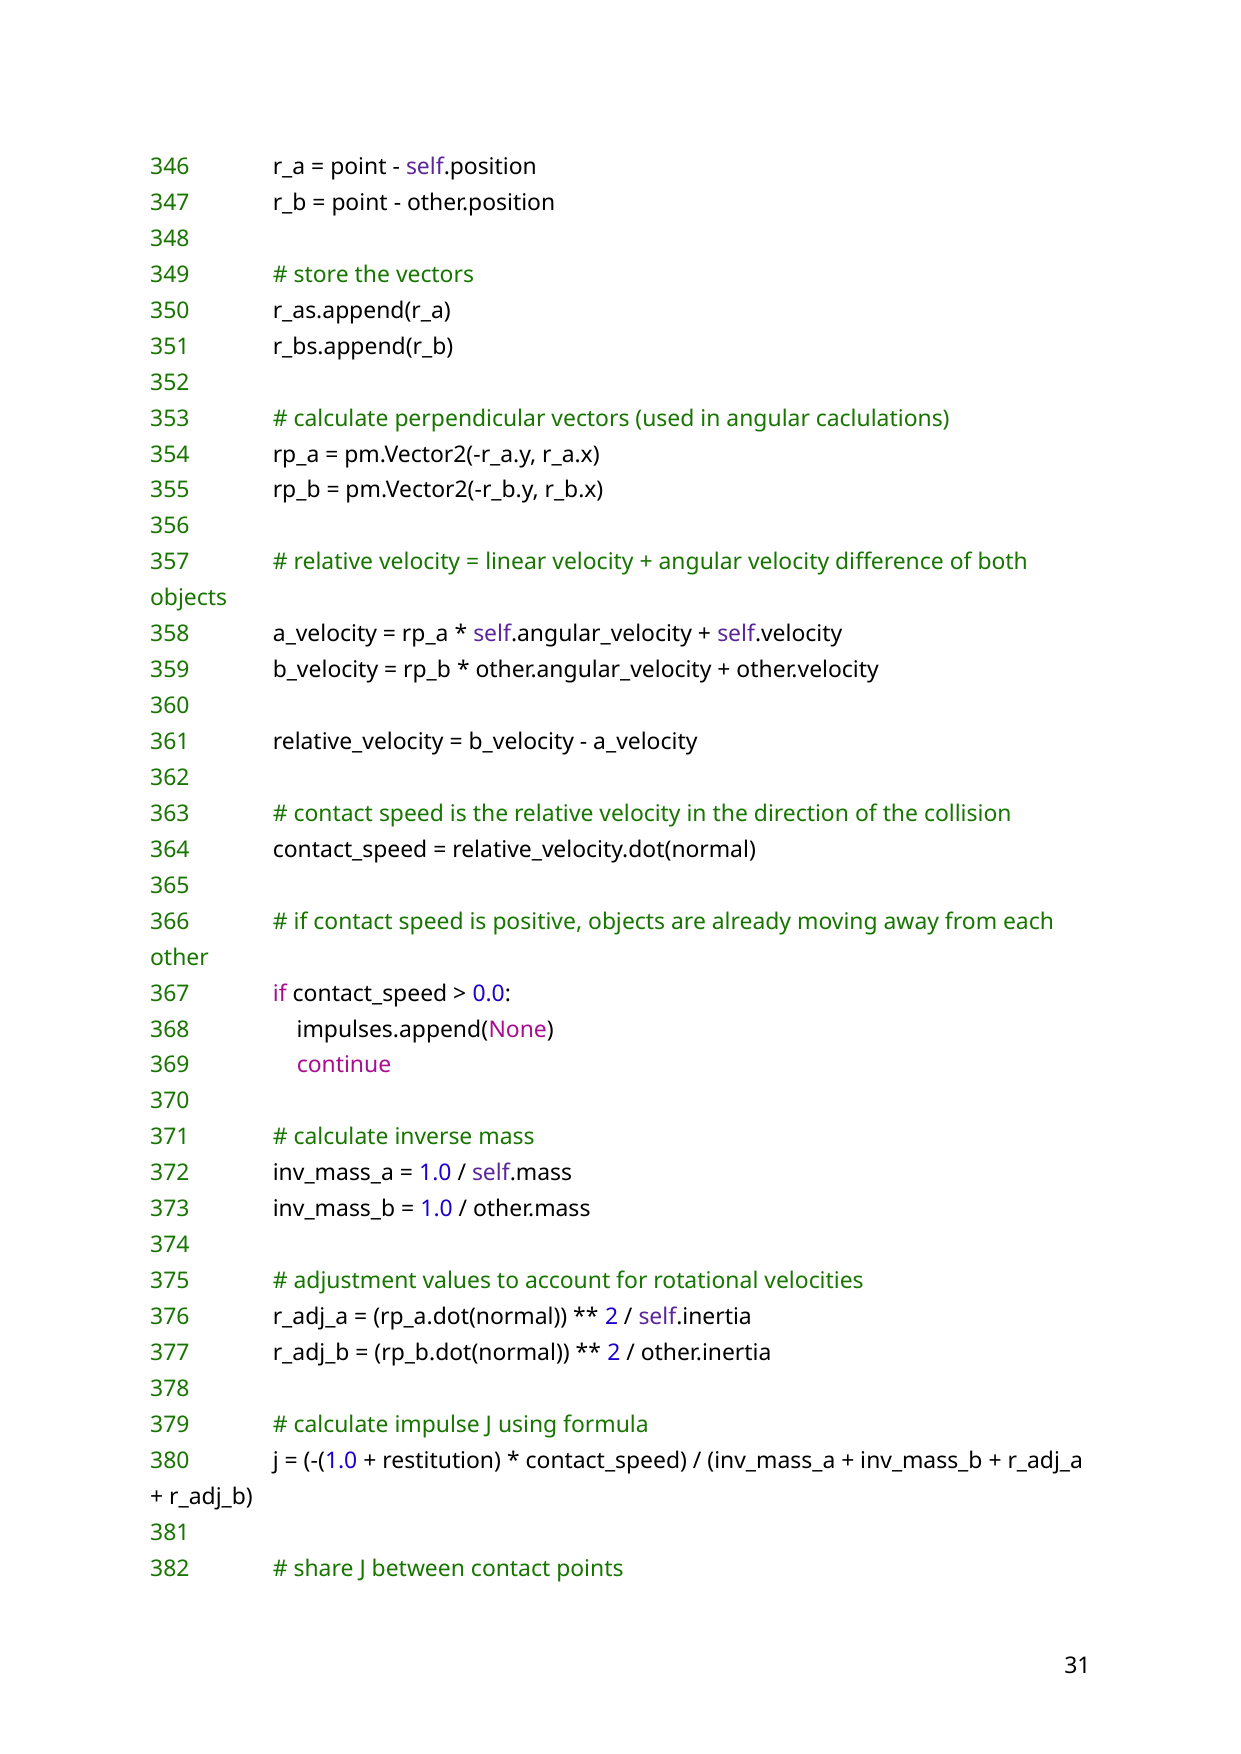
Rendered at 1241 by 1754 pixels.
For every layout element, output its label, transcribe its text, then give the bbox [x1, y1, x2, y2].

text 361 relative_velocity = b_velocity - a_velocity [150, 725, 1090, 756]
text 373 inv_mass_b = 1.0 / other.mass [150, 1192, 1090, 1223]
text 346 r_a = point - self.position [150, 150, 1090, 181]
text 380 j = (-(1.0 + restitution) * contact_speed) / (inv_mass_a + inv_mass_b + r_adj_a + r_adj_b) [150, 1444, 1090, 1511]
text 359 b_velocity = rp_b * other.angular_velocity + other.velocity [150, 653, 1090, 684]
text 370 [150, 1084, 1090, 1116]
text 372 inv_mass_a = 1.0 / self.mass [150, 1156, 1090, 1187]
text 353 # calculate perpendicular vectors (used in angular caclulations) [150, 402, 1090, 433]
text 378 [150, 1372, 1090, 1403]
text 352 [150, 366, 1090, 397]
text 374 [150, 1228, 1090, 1259]
text 348 [150, 222, 1090, 253]
text 379 # calculate impulse J using formula [150, 1408, 1090, 1439]
text 366 # if contact speed is positive, objects are already moving away from each other [150, 905, 1090, 972]
text 362 [150, 761, 1090, 792]
text 358 a_velocity = rp_a * self.angular_velocity + self.velocity [150, 617, 1090, 648]
text 365 [150, 869, 1090, 900]
text 354 rp_a = pm.Vector2(-r_a.y, r_a.x) [150, 437, 1090, 469]
text 351 r_bs.append(r_b) [150, 330, 1090, 361]
text 356 [150, 509, 1090, 541]
text 382 # share J between contact points [150, 1552, 1090, 1583]
text 377 r_adj_b = (rp_b.dot(normal)) ** 2 / other.inertia [150, 1336, 1090, 1367]
text 376 r_adj_a = (rp_a.dot(normal)) ** 2 / self.inertia [150, 1300, 1090, 1331]
text 357 # relative velocity = linear velocity + angular velocity difference of both objects [150, 545, 1090, 612]
text 371 # calculate inverse mass [150, 1120, 1090, 1152]
text 347 r_b = point - other.position [150, 186, 1090, 217]
text 381 [150, 1516, 1090, 1547]
text 350 r_as.append(r_a) [150, 294, 1090, 325]
text 369 continue [150, 1048, 1090, 1080]
text 360 [150, 689, 1090, 720]
text 364 contact_speed = relative_velocity.dot(normal) [150, 833, 1090, 864]
text 355 rp_b = pm.Vector2(-r_b.y, r_b.x) [150, 473, 1090, 505]
text 349 # store the vectors [150, 258, 1090, 289]
text 367 if contact_speed > 0.0: [150, 977, 1090, 1008]
text 363 # contact speed is the relative velocity in the direction of the collision [150, 797, 1090, 828]
text 368 impulses.append(None) [150, 1012, 1090, 1044]
text 375 # adjustment values to account for rotational velocities [150, 1264, 1090, 1295]
